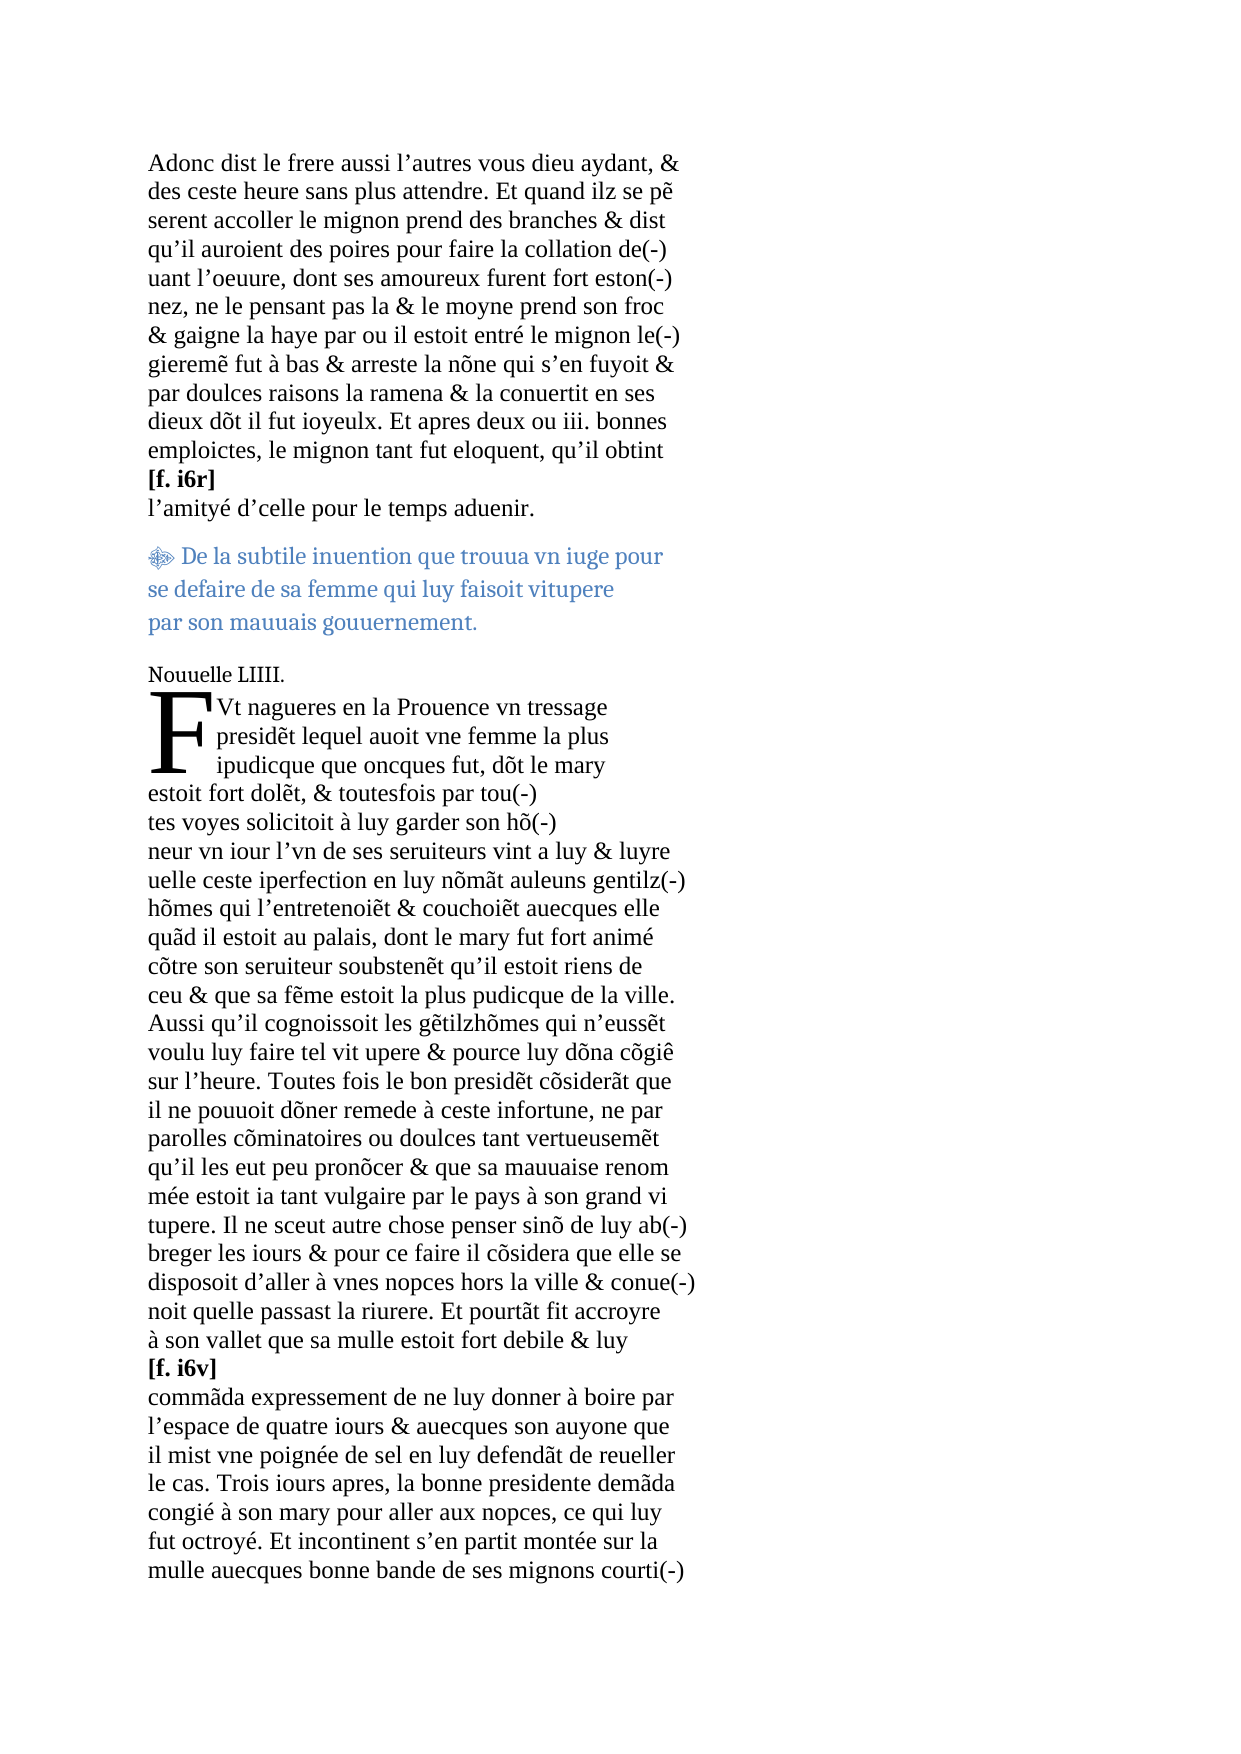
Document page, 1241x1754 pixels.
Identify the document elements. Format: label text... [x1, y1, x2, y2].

subtitle ❧ De la subtile inuention que trouua vn iuge pour se defaire de sa femme qui luy faisoit vitupere par son mauuais gouuernement. [148, 542, 1093, 637]
text FVt nagueres en la Prouence vn tressage presidẽt lequel auoit vne femme la plus ipudicque que oncques fut, dõt le mary estoit fort dolẽt, & toutesfois par tou(-) tes voyes solicitoit à luy garder son hõ(-) neur vn iour l’vn de ses seruiteurs vint a luy & luyre uelle ceste iperfection en luy nõmãt auleuns gentilz(-) hõmes qui l’entretenoiẽt & couchoiẽt auecques elle quãd il estoit au palais, dont le mary fut fort animé cõtre son seruiteur soubstenẽt qu’il estoit riens de ceu & que sa fẽme estoit la plus pudicque de la ville. Aussi qu’il cognoissoit les gẽtilzhõmes qui n’eussẽt voulu luy faire tel vit upere & pource luy dõna cõgiê sur l’heure. Toutes fois le bon presidẽt cõsiderãt que il ne pouuoit dõner remede à ceste infortune, ne par parolles cõminatoires ou doulces tant vertueusemẽt qu’il les eut peu pronõcer & que sa mauuaise renom mée estoit ia tant vulgaire par le pays à son grand vi tupere. Il ne sceut autre chose penser sinõ de luy ab(-) breger les iours & pour ce faire il cõsidera que elle se disposoit d’aller à vnes nopces hors la ville & conue(-) noit quelle passast la riurere. Et pourtãt fit accroyre à son vallet que sa mulle estoit fort debile & luy [f. i6v] commãda expressement de ne luy donner à boire par l’espace de quatre iours & auecques son auyone que il mist vne poignée de sel en luy defendãt de reueller le cas. Trois iours apres, la bonne presidente demãda congié à son mary pour aller aux nopces, ce qui luy fut octroyé. Et incontinent s’en partit montée sur la mulle auecques bonne bande de ses mignons courti(-) [148, 692, 1093, 1583]
text Adonc dist le frere aussi l’autres vous dieu aydant, & des ceste heure sans plus attendre. Et quand ilz se pẽ serent accoller le mignon prend des branches & dist qu’il auroient des poires pour faire la collation de(-) uant l’oeuure, dont ses amoureux furent fort eston(-) nez, ne le pensant pas la & le moyne prend son froc & gaigne la haye par ou il estoit entré le mignon le(-) gieremẽ fut à bas & arreste la nõne qui s’en fuyoit & par doulces raisons la ramena & la conuertit en ses dieux dõt il fut ioyeulx. Et apres deux ou iii. bonnes emploictes, le mignon tant fut eloquent, qu’il obtint [f. i6r] l’amityé d’celle pour le temps aduenir. [148, 148, 1093, 521]
subtitle Nouuelle LIIII. [148, 662, 1093, 688]
